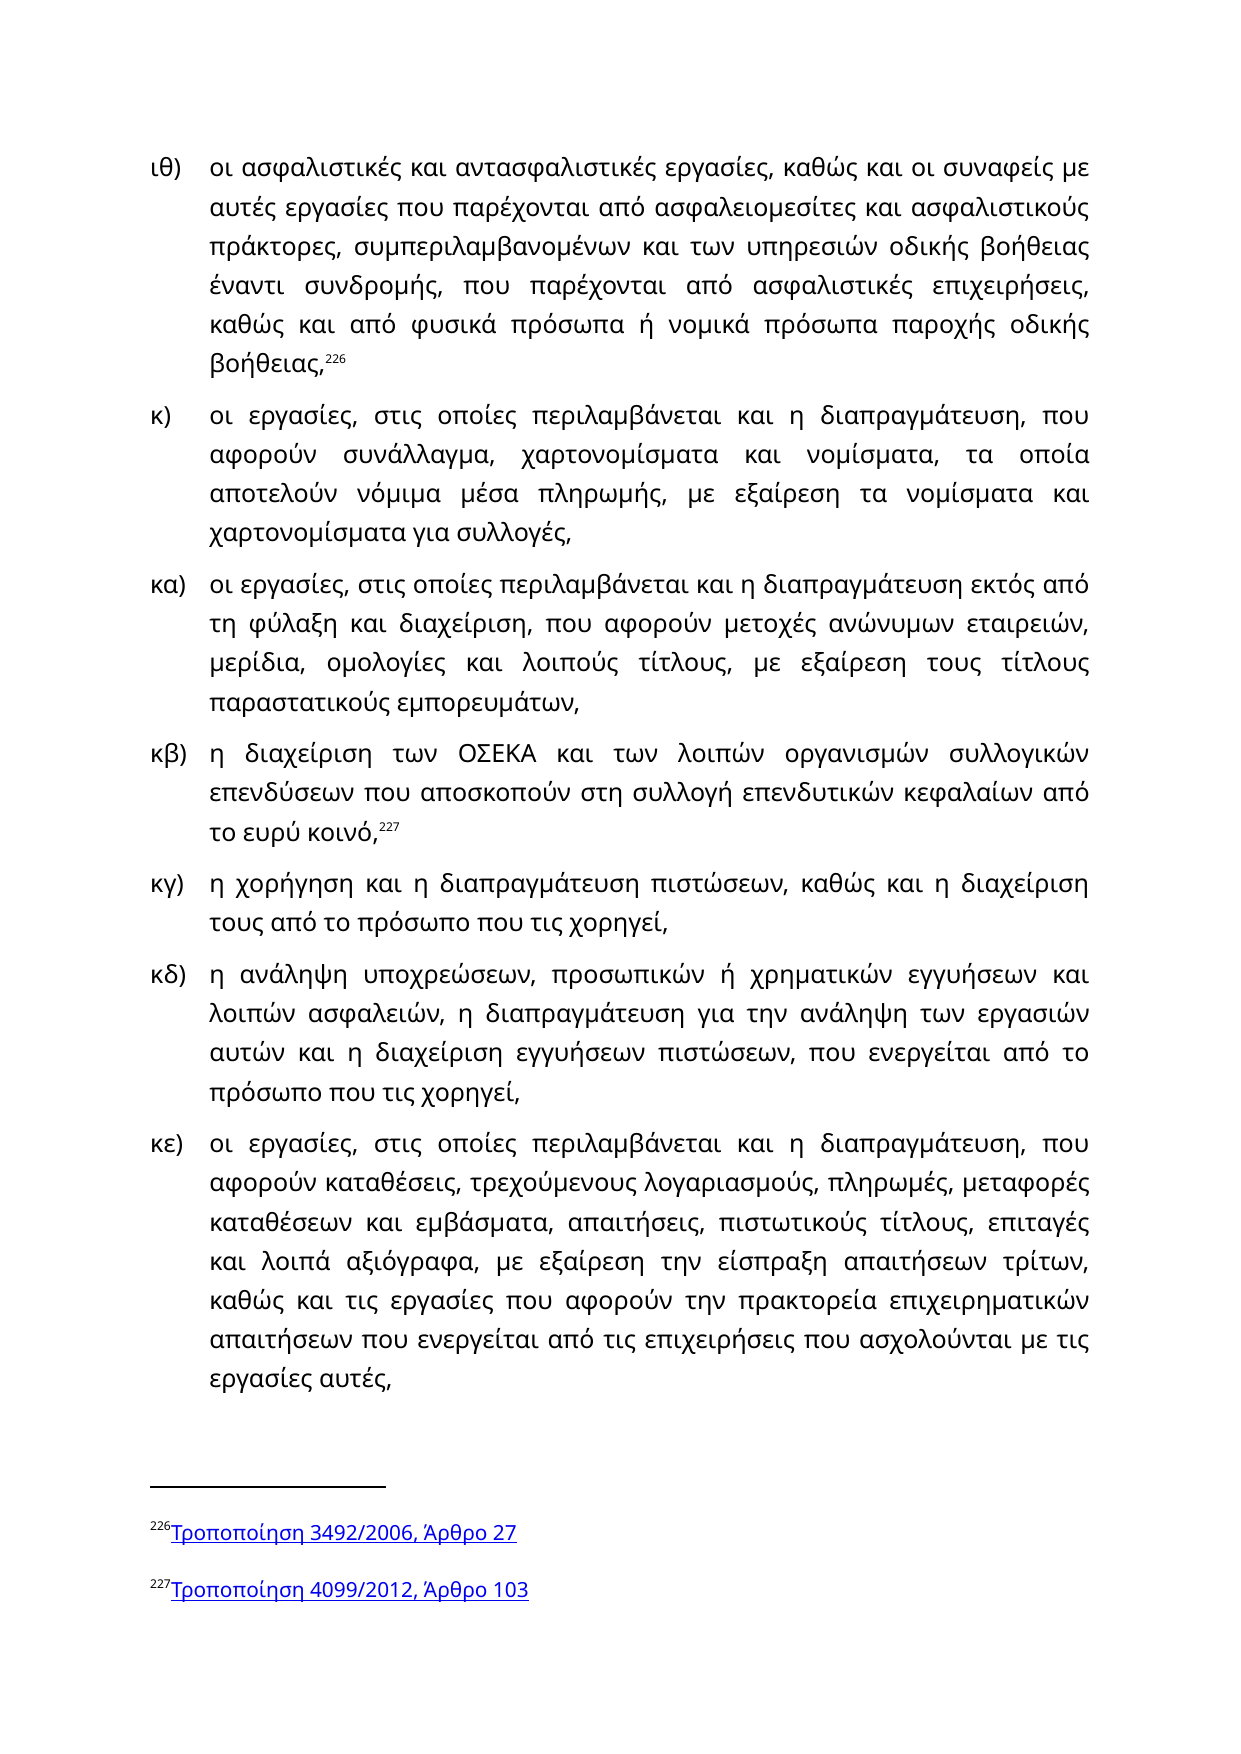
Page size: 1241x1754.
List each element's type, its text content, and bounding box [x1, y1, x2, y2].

list κε) οι εργασίες, στις οποίες περιλαμβάνεται και η διαπραγμάτευση, που αφορούν καταθέσεις, τρεχούμενους λογαριασμούς, πληρωμές, μεταφορές καταθέσεων και εμβάσματα, απαιτήσεις, πιστωτικούς τίτλους, επιταγές και λοιπά αξιόγραφα, με εξαίρεση την είσπραξη απαιτήσεων τρίτων, καθώς και τις εργασίες που αφορούν την πρακτορεία επιχειρηματικών απαιτήσεων που ενεργείται από τις επιχειρήσεις που ασχολούνται με τις εργασίες αυτές, [150, 1126, 1090, 1395]
list κδ) η ανάληψη υποχρεώσεων, προσωπικών ή χρηματικών εγγυήσεων και λοιπών ασφαλειών, η διαπραγμάτευση για την ανάληψη των εργασιών αυτών και η διαχείριση εγγυήσεων πιστώσεων, που ενεργείται από το πρόσωπο που τις χορηγεί, [150, 957, 1090, 1108]
text Τροποποίηση 3492/2006, Άρθρο 27 [150, 1518, 1090, 1546]
text Τροποποίηση 4099/2012, Άρθρο 103 [150, 1576, 1090, 1604]
list κβ) η διαχείριση των ΟΣΕΚΑ και των λοιπών οργανισμών συλλογικών επενδύσεων που αποσκοπούν στη συλλογή επενδυτικών κεφαλαίων από το ευρύ κοινό, [150, 736, 1090, 848]
list κ) οι εργασίες, στις οποίες περιλαμβάνεται και η διαπραγμάτευση, που αφορούν συνάλλαγμα, χαρτονομίσματα και νομίσματα, τα οποία αποτελούν νόμιμα μέσα πληρωμής, με εξαίρεση τα νομίσματα και χαρτονομίσματα για συλλογές, [150, 397, 1090, 549]
list κγ) η χορήγηση και η διαπραγμάτευση πιστώσεων, καθώς και η διαχείριση τους από το πρόσωπο που τις χορηγεί, [150, 866, 1090, 939]
list ιθ) οι ασφαλιστικές και αντασφαλιστικές εργασίες, καθώς και οι συναφείς με αυτές εργασίες που παρέχονται από ασφαλειομεσίτες και ασφαλιστικούς πράκτορες, συμπεριλαμβανομένων και των υπηρεσιών οδικής βοήθειας έναντι συνδρομής, που παρέχονται από ασφαλιστικές επιχειρήσεις, καθώς και από φυσικά πρόσωπα ή νομικά πρόσωπα παροχής οδικής βοήθειας, [150, 150, 1090, 380]
list κα) οι εργασίες, στις οποίες περιλαμβάνεται και η διαπραγμάτευση εκτός από τη φύλαξη και διαχείριση, που αφορούν μετοχές ανώνυμων εταιρειών, μερίδια, ομολογίες και λοιπούς τίτλους, με εξαίρεση τους τίτλους παραστατικούς εμπορευμάτων, [150, 567, 1090, 718]
